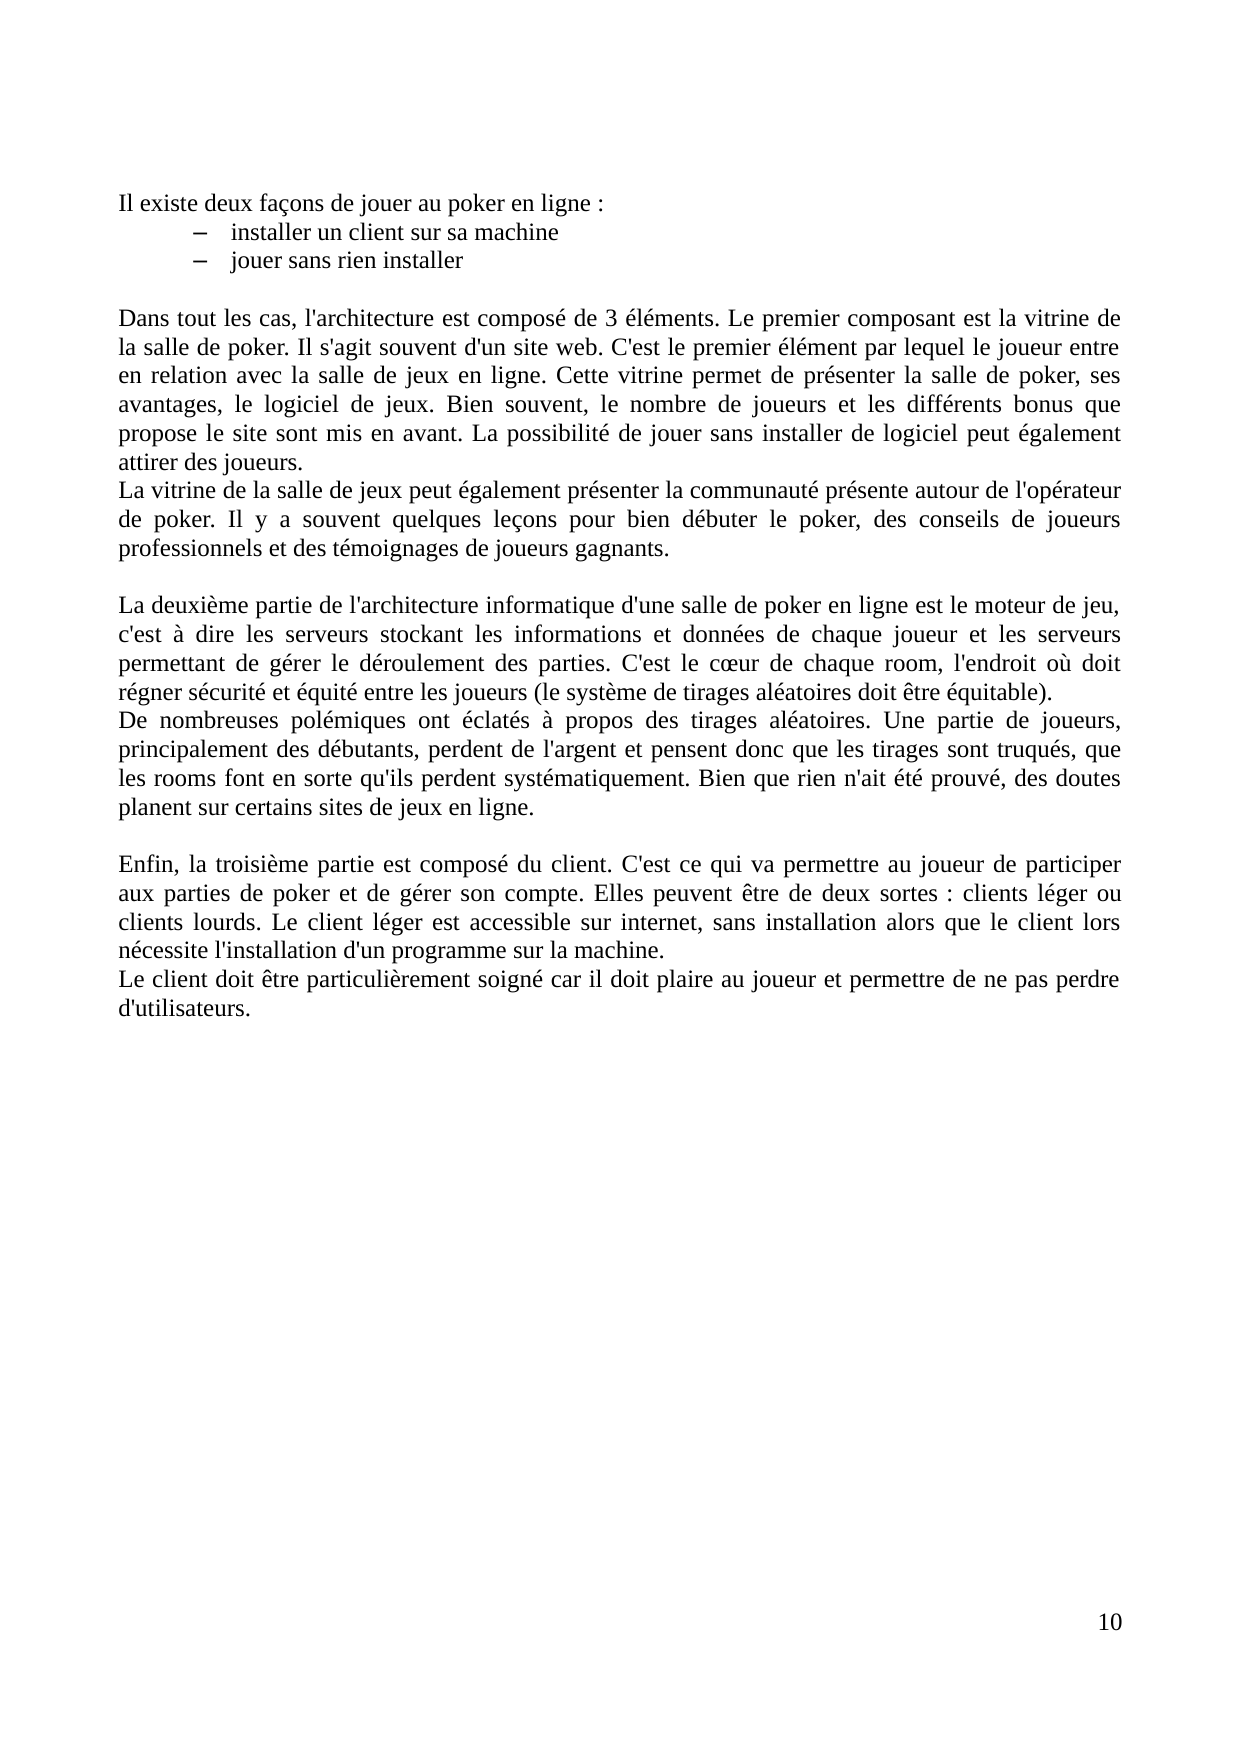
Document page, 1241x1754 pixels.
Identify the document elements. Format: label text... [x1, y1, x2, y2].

text Dans tout les cas, l'architecture est composé de 3 éléments. Le premier composant est la vitrine de la salle de poker. Il s'agit souvent d'un site web. C'est le premier élément par lequel le joueur entre en relation avec la salle de jeux en ligne. Cette vitrine permet de présenter la salle de poker, ses avantages, le logiciel de jeux. Bien souvent, le nombre de joueurs et les différents bonus que propose le site sont mis en avant. La possibilité de jouer sans installer de logiciel peut également attirer des joueurs. [118, 303, 1122, 476]
text Enfin, la troisième partie est composé du client. C'est ce qui va permettre au joueur de participer aux parties de poker et de gérer son compte. Elles peuvent être de deux sortes : clients léger ou clients lourds. Le client léger est accessible sur internet, sans installation alors que le client lors nécessite l'installation d'un programme sur la machine. [118, 849, 1122, 964]
list installer un client sur sa machine [193, 217, 1122, 246]
text La deuxième partie de l'architecture informatique d'une salle de poker en ligne est le moteur de jeu, c'est à dire les serveurs stockant les informations et données de chaque joueur et les serveurs permettant de gérer le déroulement des parties. C'est le cœur de chaque room, l'endroit où doit régner sécurité et équité entre les joueurs (le système de tirages aléatoires doit être équitable). [118, 591, 1122, 706]
text De nombreuses polémiques ont éclatés à propos des tirages aléatoires. Une partie de joueurs, principalement des débutants, perdent de l'argent et pensent donc que les tirages sont truqués, que les rooms font en sorte qu'ils perdent systématiquement. Bien que rien n'ait été prouvé, des doutes planent sur certains sites de jeux en ligne. [118, 706, 1122, 821]
list jouer sans rien installer [193, 246, 1122, 274]
text Le client doit être particulièrement soigné car il doit plaire au joueur et permettre de ne pas perdre d'utilisateurs. [118, 964, 1122, 1022]
text Il existe deux façons de jouer au poker en ligne : [118, 188, 1122, 217]
text La vitrine de la salle de jeux peut également présenter la communauté présente autour de l'opérateur de poker. Il y a souvent quelques leçons pour bien débuter le poker, des conseils de joueurs professionnels et des témoignages de joueurs gagnants. [118, 476, 1122, 562]
